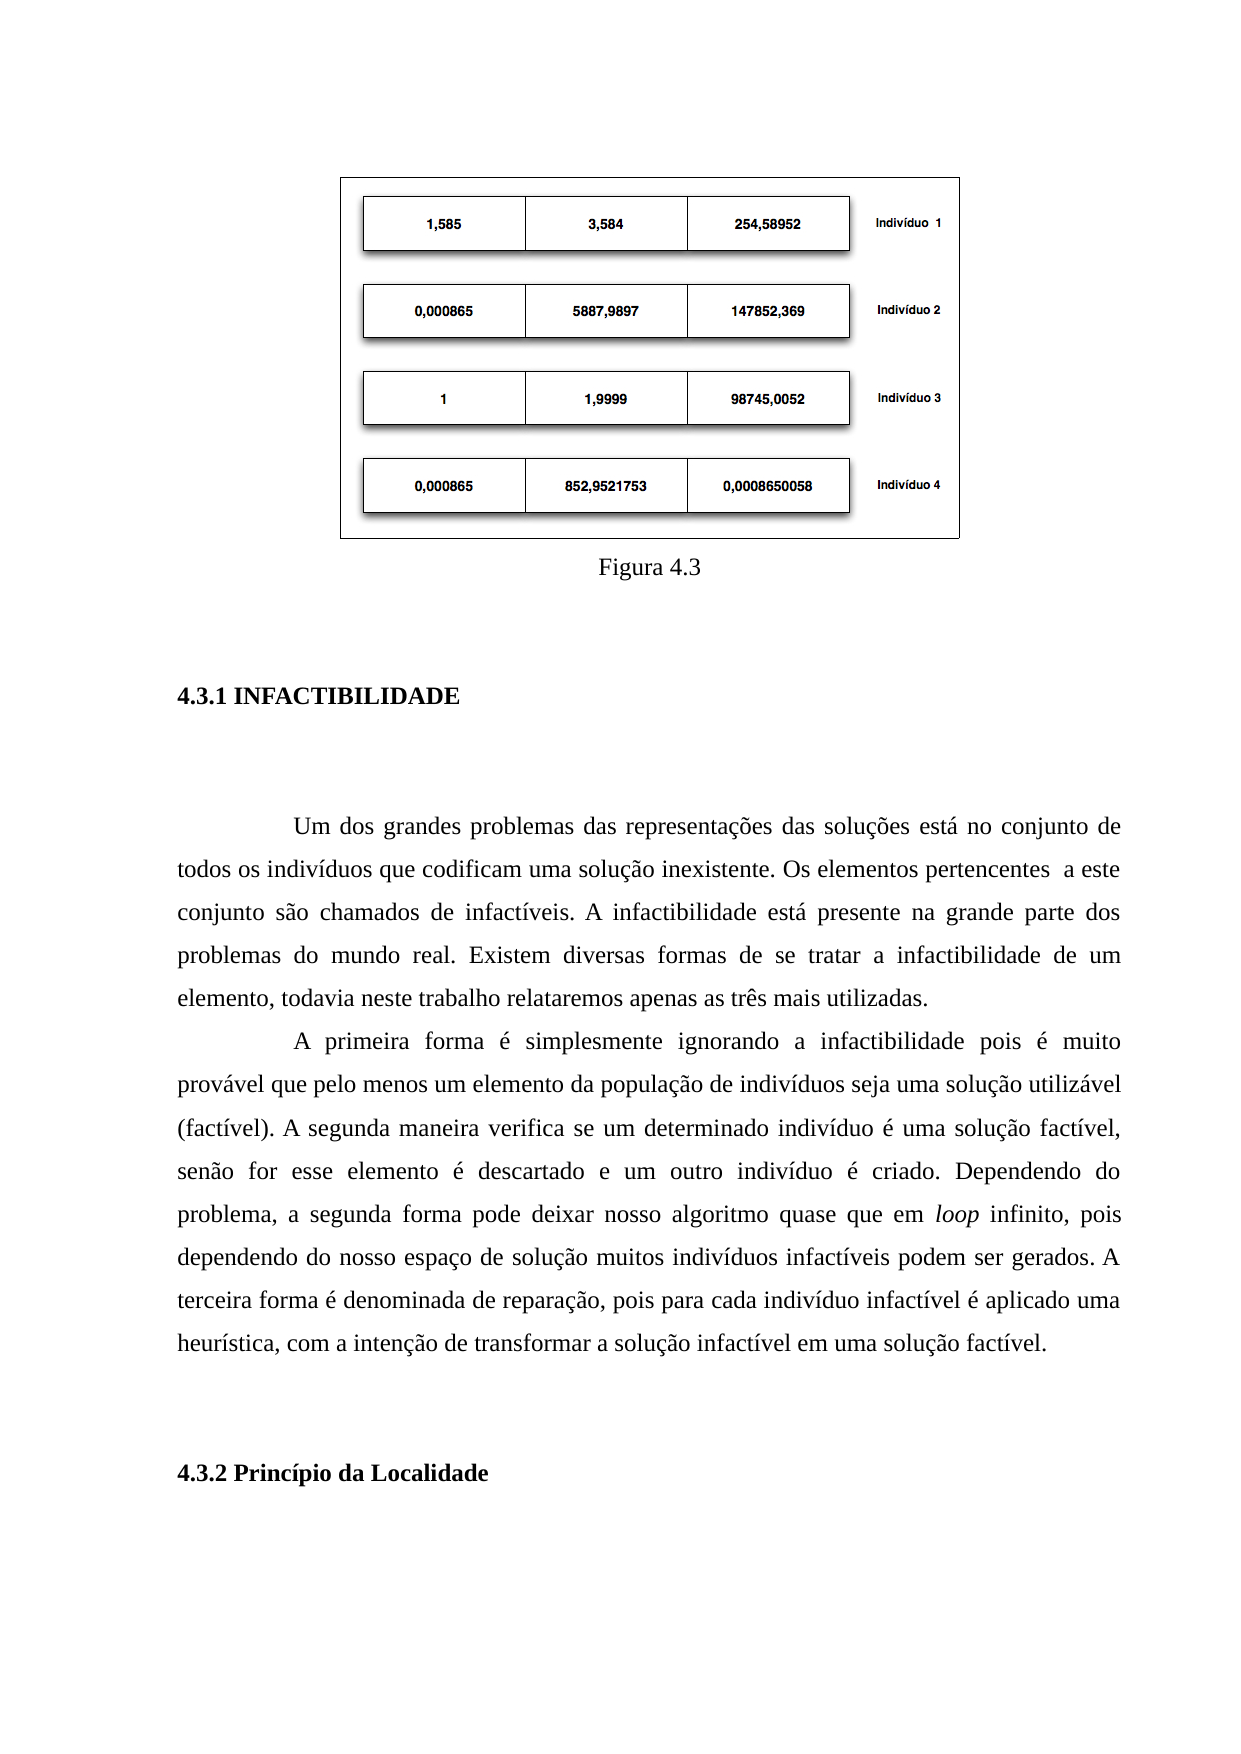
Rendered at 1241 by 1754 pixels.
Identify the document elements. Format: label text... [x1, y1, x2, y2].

text 4.3.1 INFACTIBILIDADE [177, 681, 1122, 710]
text Um dos grandes problemas das representações das soluções está no conjunto de todos os indivíduos que codificam uma solução inexistente. Os elementos pertencentes a este conjunto são chamados de infactíveis. A infactibilidade está presente na grande parte dos problemas do mundo real. Existem diversas formas de se tratar a infactibilidade de um elemento, todavia neste trabalho relataremos apenas as três mais utilizadas. [177, 811, 1122, 1012]
text Figura 4.3 [177, 535, 1122, 581]
text A primeira forma é simplesmente ignorando a infactibilidade pois é muito provável que pelo menos um elemento da população de indivíduos seja uma solução utilizável (factível). A segunda maneira verifica se um determinado indivíduo é uma solução factível, senão for esse elemento é descartado e um outro indivíduo é criado. Dependendo do problema, a segunda forma pode deixar nosso algoritmo quase que em loop infinito, pois dependendo do nosso espaço de solução muitos indivíduos infactíveis podem ser gerados. A terceira forma é denominada de reparação, pois para cada indivíduo infactível é aplicado uma heurística, com a intenção de transformar a solução infactível em uma solução factível. [177, 1026, 1122, 1357]
picture [343, 180, 956, 535]
text 4.3.2 Princípio da Localidade [177, 1458, 1122, 1486]
